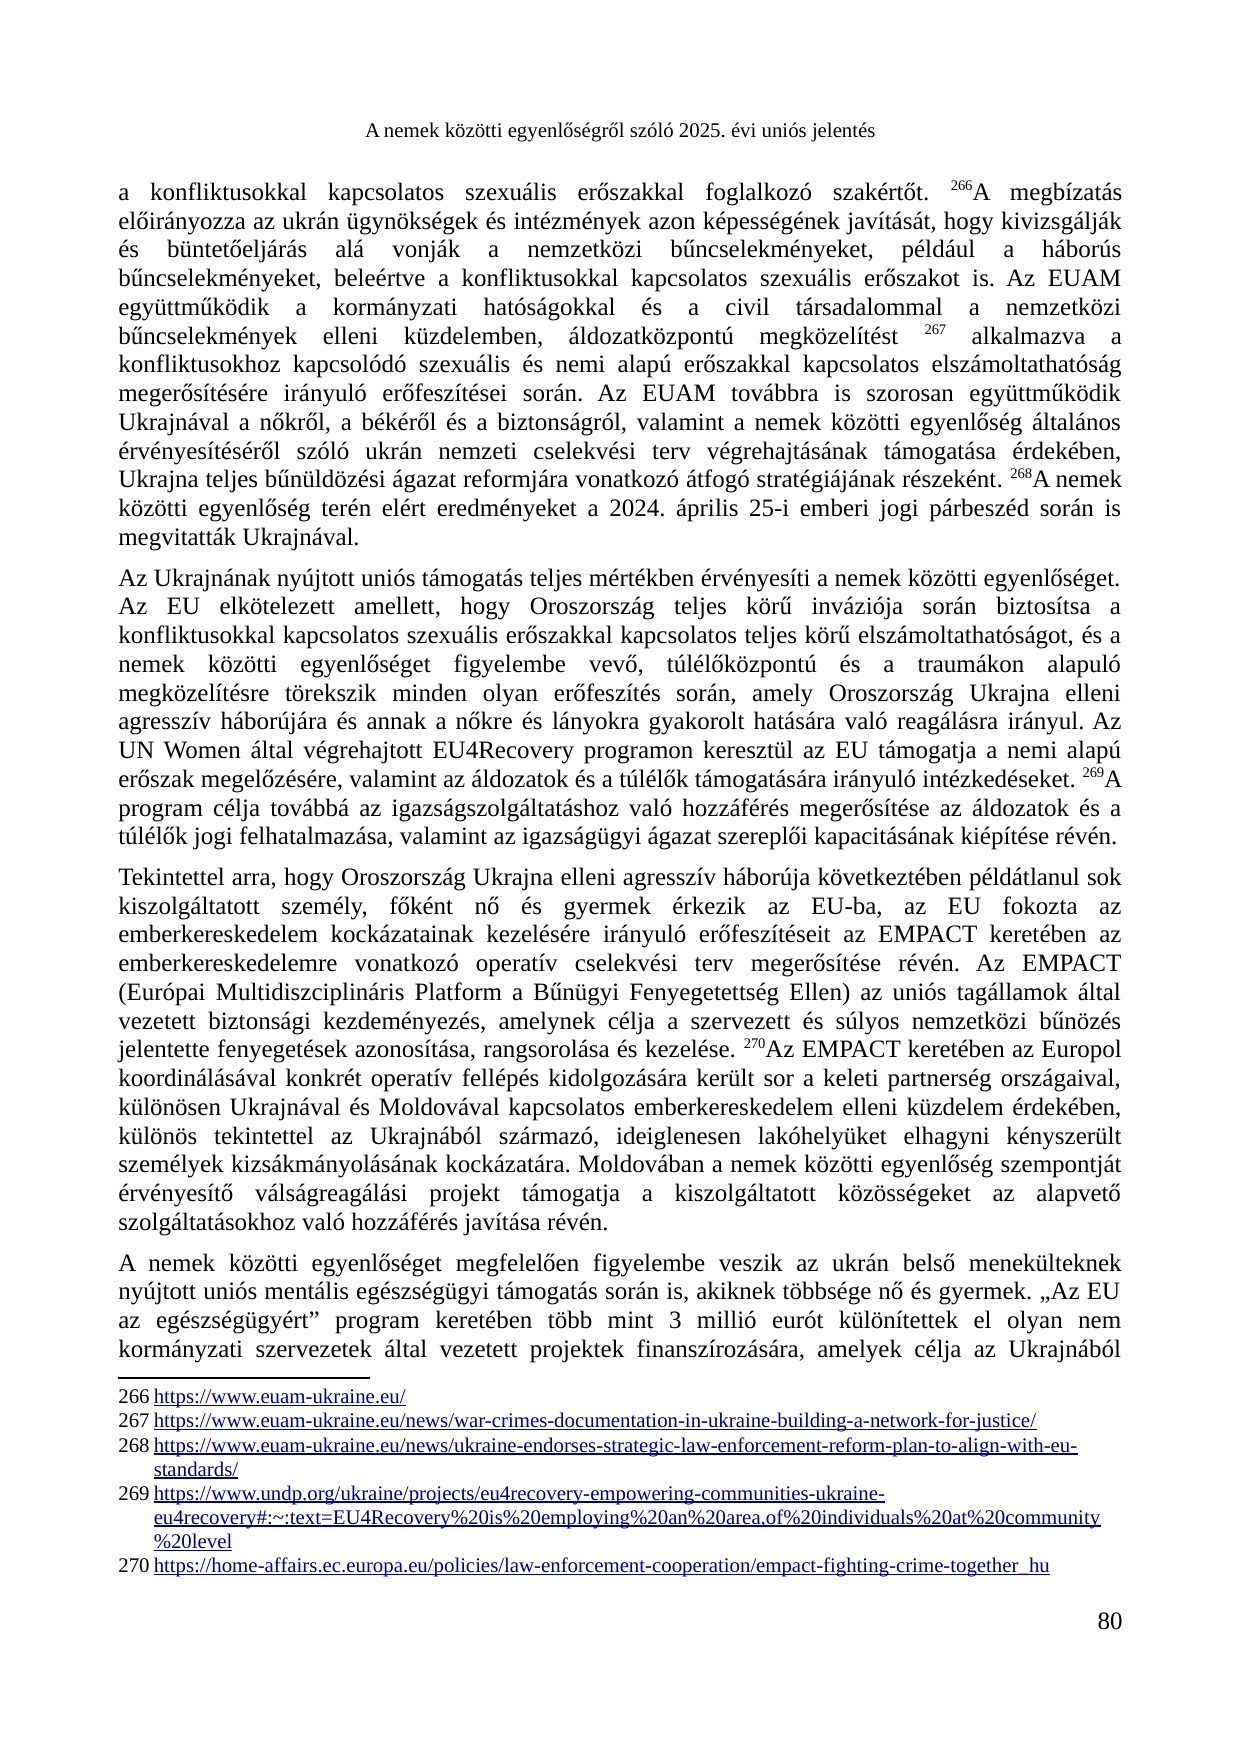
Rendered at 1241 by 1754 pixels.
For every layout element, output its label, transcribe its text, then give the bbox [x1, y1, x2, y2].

text https://www.undp.org/ukraine/projects/eu4recovery-empowering-communities-ukraine-eu4recovery#:~:text=EU4Recovery%20is%20employing%20an%20area,of%20individuals%20at%20community%20level [118, 1481, 1122, 1553]
text Tekintettel arra, hogy Oroszország Ukrajna elleni agresszív háborúja következtében példátlanul sok kiszolgáltatott személy, főként nő és gyermek érkezik az EU-ba, az EU fokozta az emberkereskedelem kockázatainak kezelésére irányuló erőfeszítéseit az EMPACT keretében az emberkereskedelemre vonatkozó operatív cselekvési terv megerősítése révén. Az EMPACT (Európai Multidiszciplináris Platform a Bűnügyi Fenyegetettség Ellen) az uniós tagállamok által vezetett biztonsági kezdeményezés, amelynek célja a szervezett és súlyos nemzetközi bűnözés jelentette fenyegetések azonosítása, rangsorolása és kezelése. Az EMPACT keretében az Europol koordinálásával konkrét operatív fellépés kidolgozására került sor a keleti partnerség országaival, különösen Ukrajnával és Moldovával kapcsolatos emberkereskedelem elleni küzdelem érdekében, különös tekintettel az Ukrajnából származó, ideiglenesen lakóhelyüket elhagyni kényszerült személyek kizsákmányolásának kockázatára. Moldovában a nemek közötti egyenlőség szempontját érvényesítő válságreagálási projekt támogatja a kiszolgáltatott közösségeket az alapvető szolgáltatásokhoz való hozzáférés javítása révén. [118, 862, 1122, 1236]
text https://www.euam-ukraine.eu/news/war-crimes-documentation-in-ukraine-building-a-network-for-justice/ [118, 1408, 1122, 1432]
text https://home-affairs.ec.europa.eu/policies/law-enforcement-cooperation/empact-fighting-crime-together_hu [118, 1553, 1122, 1577]
text a konfliktusokkal kapcsolatos szexuális erőszakkal foglalkozó szakértőt. A megbízatás előirányozza az ukrán ügynökségek és intézmények azon képességének javítását, hogy kivizsgálják és büntetőeljárás alá vonják a nemzetközi bűncselekményeket, például a háborús bűncselekményeket, beleértve a konfliktusokkal kapcsolatos szexuális erőszakot is. Az EUAM együttműködik a kormányzati hatóságokkal és a civil társadalommal a nemzetközi bűncselekmények elleni küzdelemben, áldozatközpontú megközelítést alkalmazva a konfliktusokhoz kapcsolódó szexuális és nemi alapú erőszakkal kapcsolatos elszámoltathatóság megerősítésére irányuló erőfeszítései során. Az EUAM továbbra is szorosan együttműködik Ukrajnával a nőkről, a békéről és a biztonságról, valamint a nemek közötti egyenlőség általános érvényesítéséről szóló ukrán nemzeti cselekvési terv végrehajtásának támogatása érdekében, Ukrajna teljes bűnüldözési ágazat reformjára vonatkozó átfogó stratégiájának részeként. A nemek közötti egyenlőség terén elért eredményeket a 2024. április 25-i emberi jogi párbeszéd során is megvitatták Ukrajnával. [118, 177, 1122, 551]
text Az Ukrajnának nyújtott uniós támogatás teljes mértékben érvényesíti a nemek közötti egyenlőséget. Az EU elkötelezett amellett, hogy Oroszország teljes körű inváziója során biztosítsa a konfliktusokkal kapcsolatos szexuális erőszakkal kapcsolatos teljes körű elszámoltathatóságot, és a nemek közötti egyenlőséget figyelembe vevő, túlélőközpontú és a traumákon alapuló megközelítésre törekszik minden olyan erőfeszítés során, amely Oroszország Ukrajna elleni agresszív háborújára és annak a nőkre és lányokra gyakorolt hatására való reagálásra irányul. Az UN Women által végrehajtott EU4Recovery programon keresztül az EU támogatja a nemi alapú erőszak megelőzésére, valamint az áldozatok és a túlélők támogatására irányuló intézkedéseket. A program célja továbbá az igazságszolgáltatáshoz való hozzáférés megerősítése az áldozatok és a túlélők jogi felhatalmazása, valamint az igazságügyi ágazat szereplői kapacitásának kiépítése révén. [118, 563, 1122, 850]
text https://www.euam-ukraine.eu/ [118, 1384, 1122, 1408]
text https://www.euam-ukraine.eu/news/ukraine-endorses-strategic-law-enforcement-reform-plan-to-align-with-eu-standards/ [118, 1432, 1122, 1481]
text A nemek közötti egyenlőséget megfelelően figyelembe veszik az ukrán belső menekülteknek nyújtott uniós mentális egészségügyi támogatás során is, akiknek többsége nő és gyermek. „Az EU az egészségügyért” program keretében több mint 3 millió eurót különítettek el olyan nem kormányzati szervezetek által vezetett projektek finanszírozására, amelyek célja az Ukrajnából [118, 1248, 1122, 1363]
